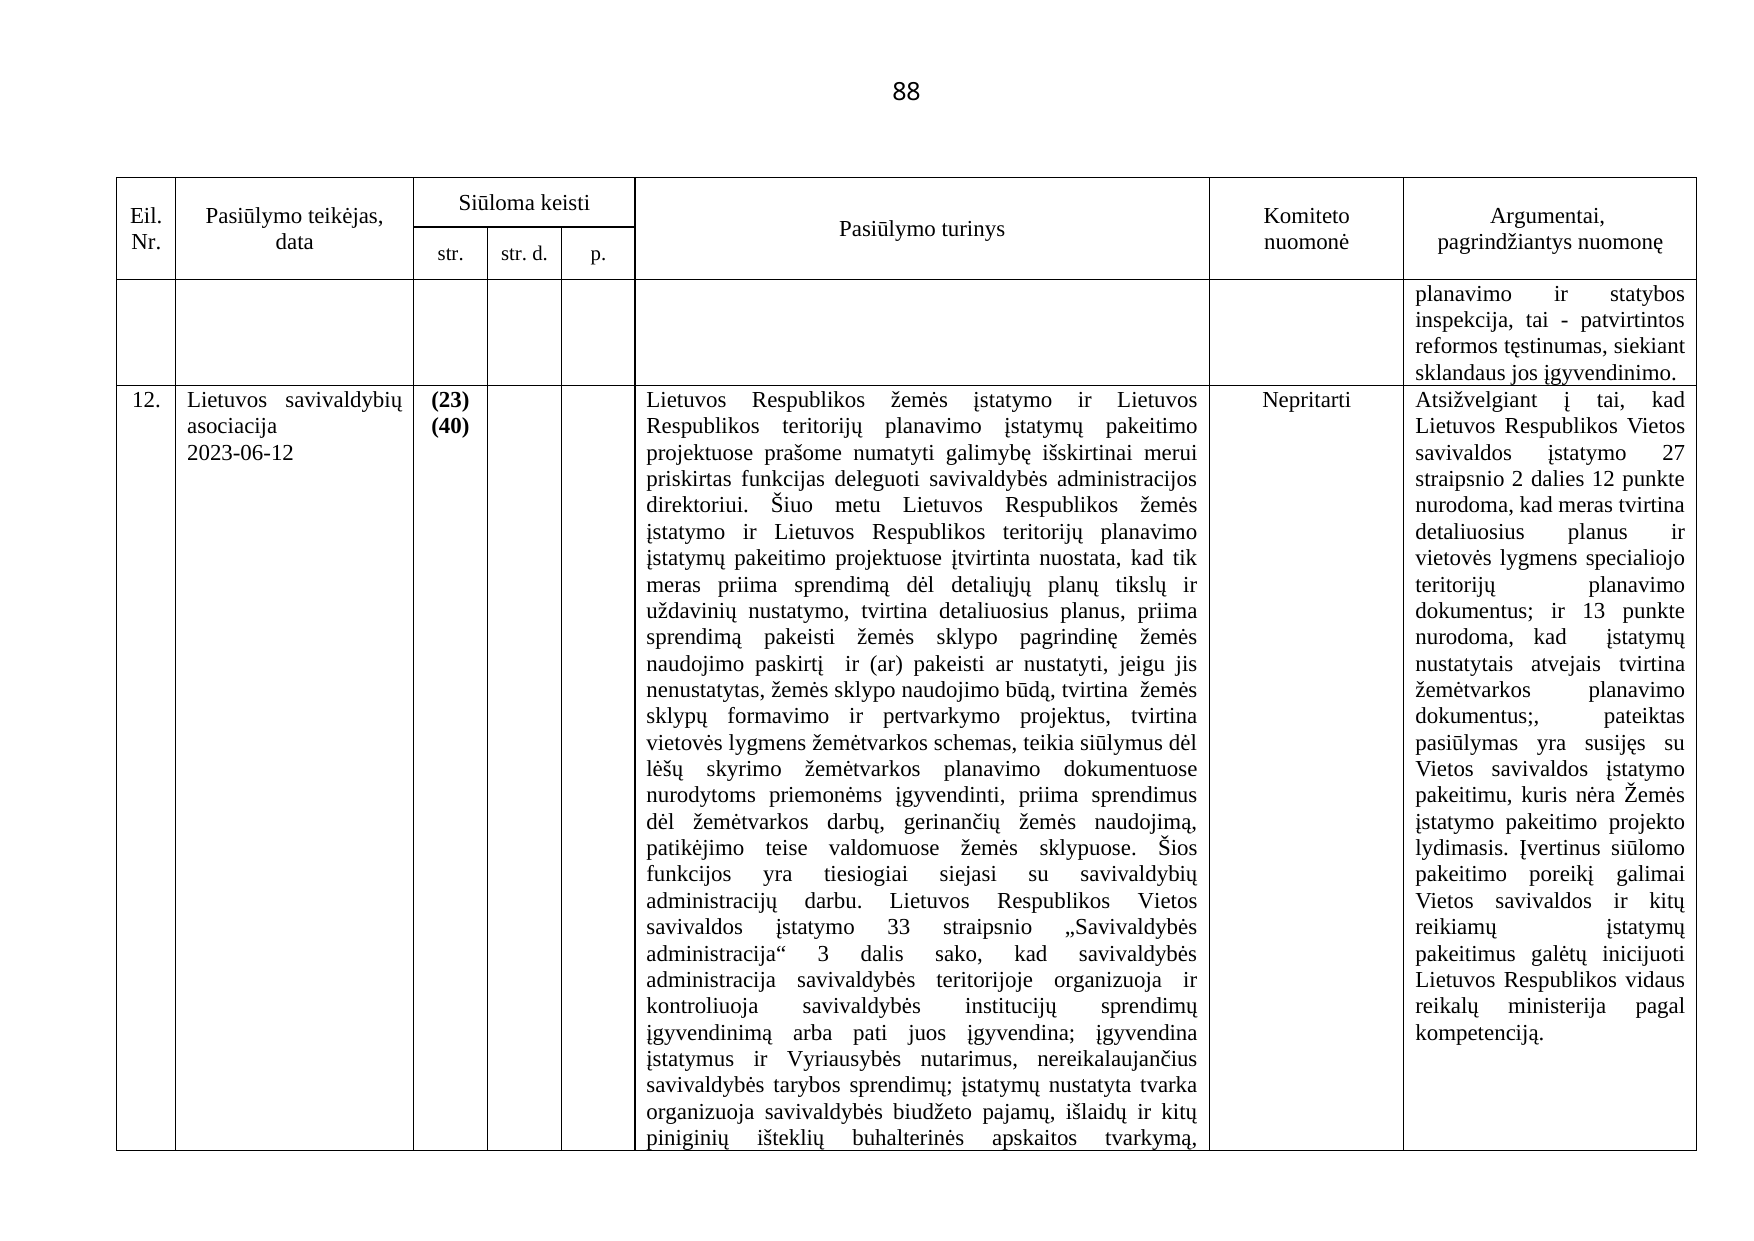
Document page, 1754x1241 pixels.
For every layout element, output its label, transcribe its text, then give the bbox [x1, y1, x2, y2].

table_cell Atsižvelgiant į tai, kad Lietuvos Respublikos Vietos savivaldos įstatymo 27 straipsnio 2 dalies 12 punkte nurodoma, kad meras tvirtina detaliuosius planus ir vietovės lygmens specialiojo teritorijų planavimo dokumentus; ir 13 punkte nurodoma, kad įstatymų nustatytais atvejais tvirtina žemėtvarkos planavimo dokumentus;, pateiktas pasiūlymas yra susijęs su Vietos savivaldos įstatymo pakeitimu, kuris nėra Žemės įstatymo pakeitimo projekto lydimasis. Įvertinus siūlomo pakeitimo poreikį galimai Vietos savivaldos ir kitų reikiamų įstatymų pakeitimus galėtų inicijuoti Lietuvos Respublikos vidaus reikalų ministerija pagal kompetenciją. [1404, 386, 1696, 1150]
table_cell Lietuvos Respublikos žemės įstatymo ir Lietuvos Respublikos teritorijų planavimo įstatymų pakeitimo projektuose prašome numatyti galimybę išskirtinai merui priskirtas funkcijas deleguoti savivaldybės administracijos direktoriui. Šiuo metu Lietuvos Respublikos žemės įstatymo ir Lietuvos Respublikos teritorijų planavimo įstatymų pakeitimo projektuose įtvirtinta nuostata, kad tik meras priima sprendimą dėl detaliųjų planų tikslų ir uždavinių nustatymo, tvirtina detaliuosius planus, priima sprendimą pakeisti žemės sklypo pagrindinę žemės naudojimo paskirtį ir (ar) pakeisti ar nustatyti, jeigu jis nenustatytas, žemės sklypo naudojimo būdą, tvirtina žemės sklypų formavimo ir pertvarkymo projektus, tvirtina vietovės lygmens žemėtvarkos schemas, teikia siūlymus dėl lėšų skyrimo žemėtvarkos planavimo dokumentuose nurodytoms priemonėms įgyvendinti, priima sprendimus dėl žemėtvarkos darbų, gerinančių žemės naudojimą, patikėjimo teise valdomuose žemės sklypuose. Šios funkcijos yra tiesiogiai siejasi su savivaldybių administracijų darbu. Lietuvos Respublikos Vietos savivaldos įstatymo 33 straipsnio „Savivaldybės administracija“ 3 dalis sako, kad savivaldybės administracija savivaldybės teritorijoje organizuoja ir kontroliuoja savivaldybės institucijų sprendimų įgyvendinimą arba pati juos įgyvendina; įgyvendina įstatymus ir Vyriausybės nutarimus, nereikalaujančius savivaldybės tarybos sprendimų; įstatymų nustatyta tvarka organizuoja savivaldybės biudžeto pajamų, išlaidų ir kitų piniginių išteklių buhalterinės apskaitos tvarkymą, [636, 386, 1209, 1150]
table_cell (23) (40) [414, 386, 487, 1150]
table_cell str. d. [488, 228, 561, 279]
table_cell Nepritarti [1210, 386, 1403, 1150]
table_cell str. [414, 228, 487, 279]
table_header Pasiūlymo turinys [636, 178, 1209, 279]
table_cell [488, 280, 561, 385]
table_cell planavimo ir statybos inspekcija, tai - patvirtintos reformos tęstinumas, siekiant sklandaus jos įgyvendinimo. [1404, 280, 1696, 385]
table_cell [176, 280, 413, 385]
table_cell [562, 280, 634, 385]
table_cell [1210, 280, 1403, 385]
table_header Komiteto nuomonė [1210, 178, 1403, 279]
table_header Eil. Nr. [117, 178, 175, 279]
table_header Pasiūlymo teikėjas, data [176, 178, 413, 279]
table_cell Lietuvos savivaldybių asociacija 2023-06-12 [176, 386, 413, 1150]
table_cell p. [562, 228, 634, 279]
table_cell 12. [117, 386, 175, 1150]
table_header Argumentai, pagrindžiantys nuomonę [1404, 178, 1696, 279]
table_cell [488, 386, 561, 1150]
table_cell [562, 386, 634, 1150]
table_cell [414, 280, 487, 385]
table_cell [117, 280, 175, 385]
table_header Siūloma keisti [414, 178, 634, 226]
table_cell [636, 280, 1209, 385]
